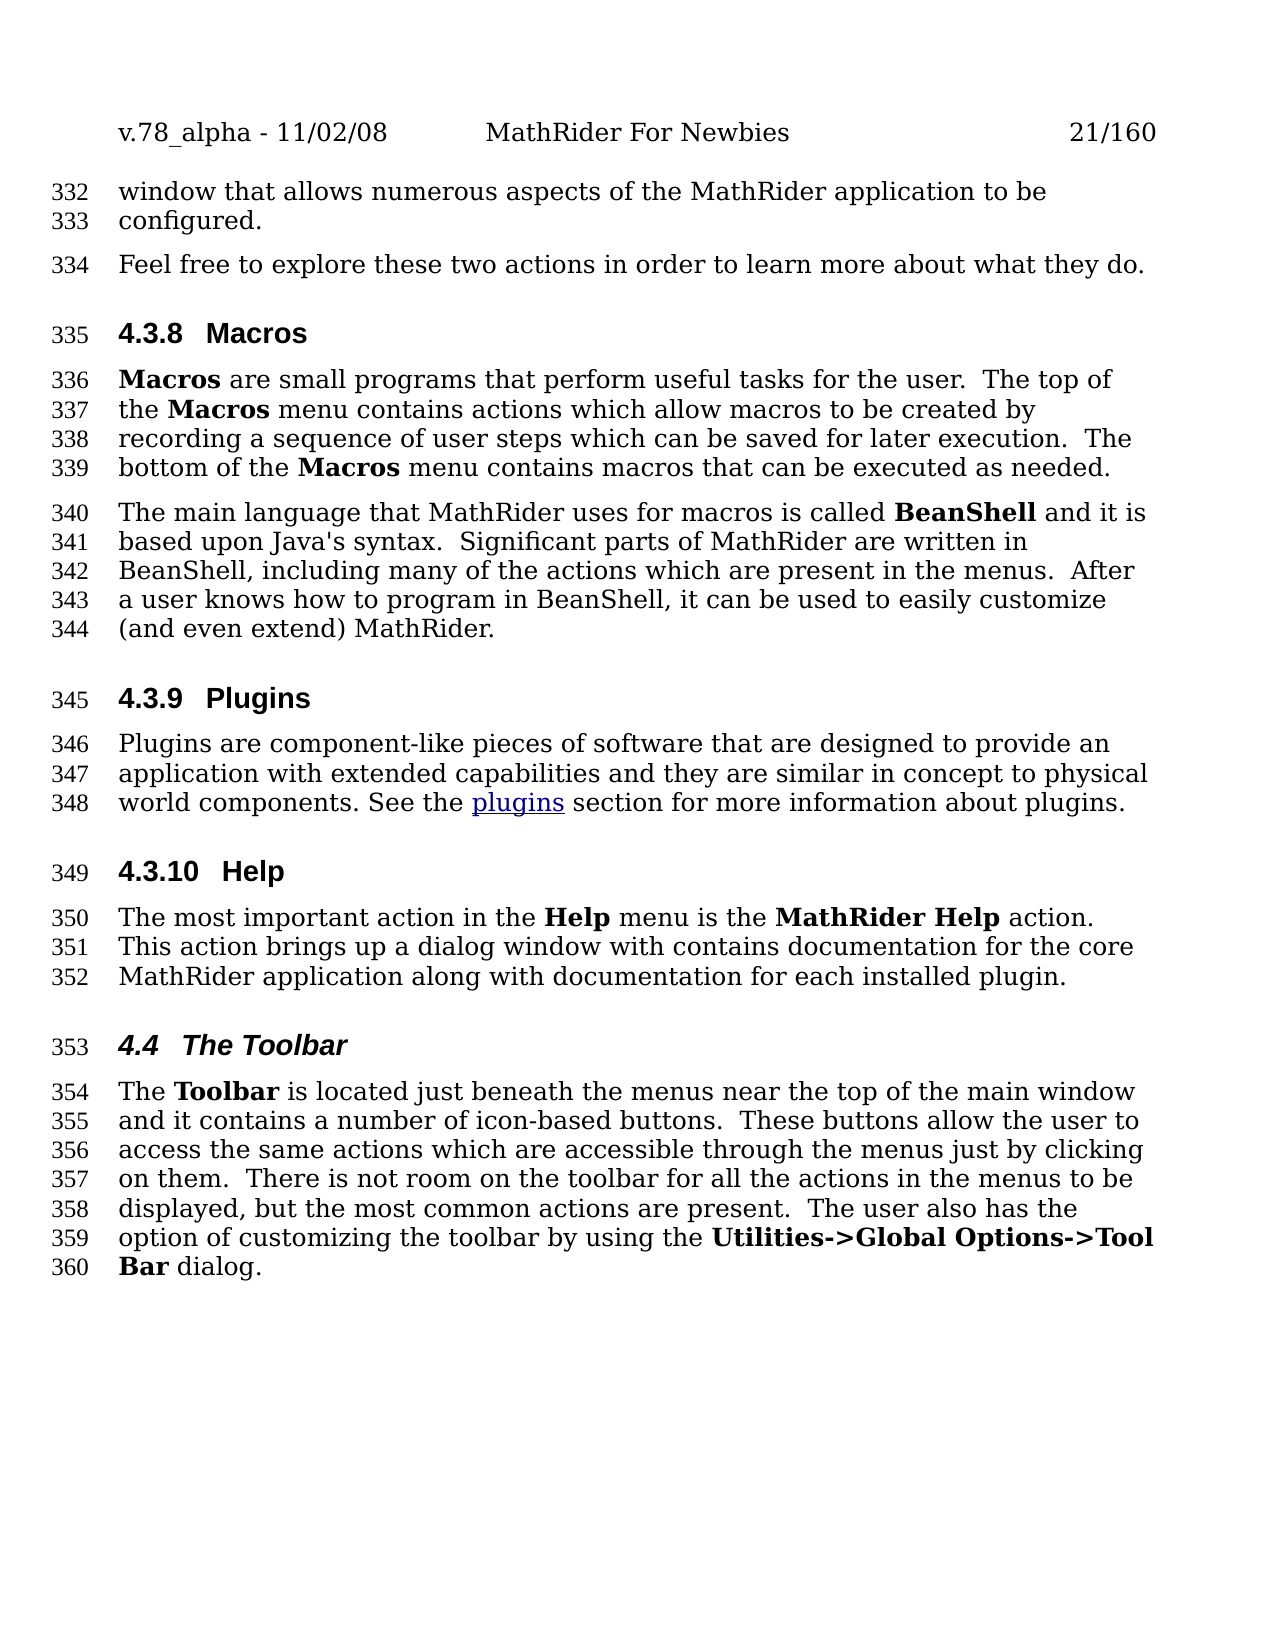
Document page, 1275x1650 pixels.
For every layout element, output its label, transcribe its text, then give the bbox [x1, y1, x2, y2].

text Plugins are component-like pieces of software that are designed to provide an application with extended capabilities and they are similar in concept to physical world components. See the plugins section for more information about plugins. [118, 730, 1157, 817]
subtitle Macros [118, 316, 1157, 350]
text The main language that MathRider uses for macros is called BeanShell and it is based upon Java's syntax. Significant parts of MathRider are written in BeanShell, including many of the actions which are present in the menus. After a user knows how to program in BeanShell, it can be used to easily customize (and even extend) MathRider. [118, 498, 1157, 644]
subtitle Help [118, 854, 1157, 888]
text Feel free to explore these two actions in order to learn more about what they do. [118, 250, 1157, 279]
text The Toolbar is located just beneath the menus near the top of the main window and it contains a number of icon-based buttons. These buttons allow the user to access the same actions which are accessible through the menus just by clicking on them. There is not room on the toolbar for all the actions in the menus to be displayed, but the most common actions are present. The user also has the option of customizing the toolbar by using the Utilities->Global Options->Tool Bar dialog. [118, 1077, 1157, 1282]
subtitle The Toolbar [118, 1028, 1157, 1061]
text window that allows numerous aspects of the MathRider application to be configured. [118, 177, 1157, 235]
subtitle Plugins [118, 681, 1157, 714]
text Macros are small programs that perform useful tasks for the user. The top of the Macros menu contains actions which allow macros to be created by recording a sequence of user steps which can be saved for later execution. The bottom of the Macros menu contains macros that can be executed as needed. [118, 365, 1157, 483]
text The most important action in the Help menu is the MathRider Help action. This action brings up a dialog window with contains documentation for the core MathRider application along with documentation for each installed plugin. [118, 903, 1157, 991]
